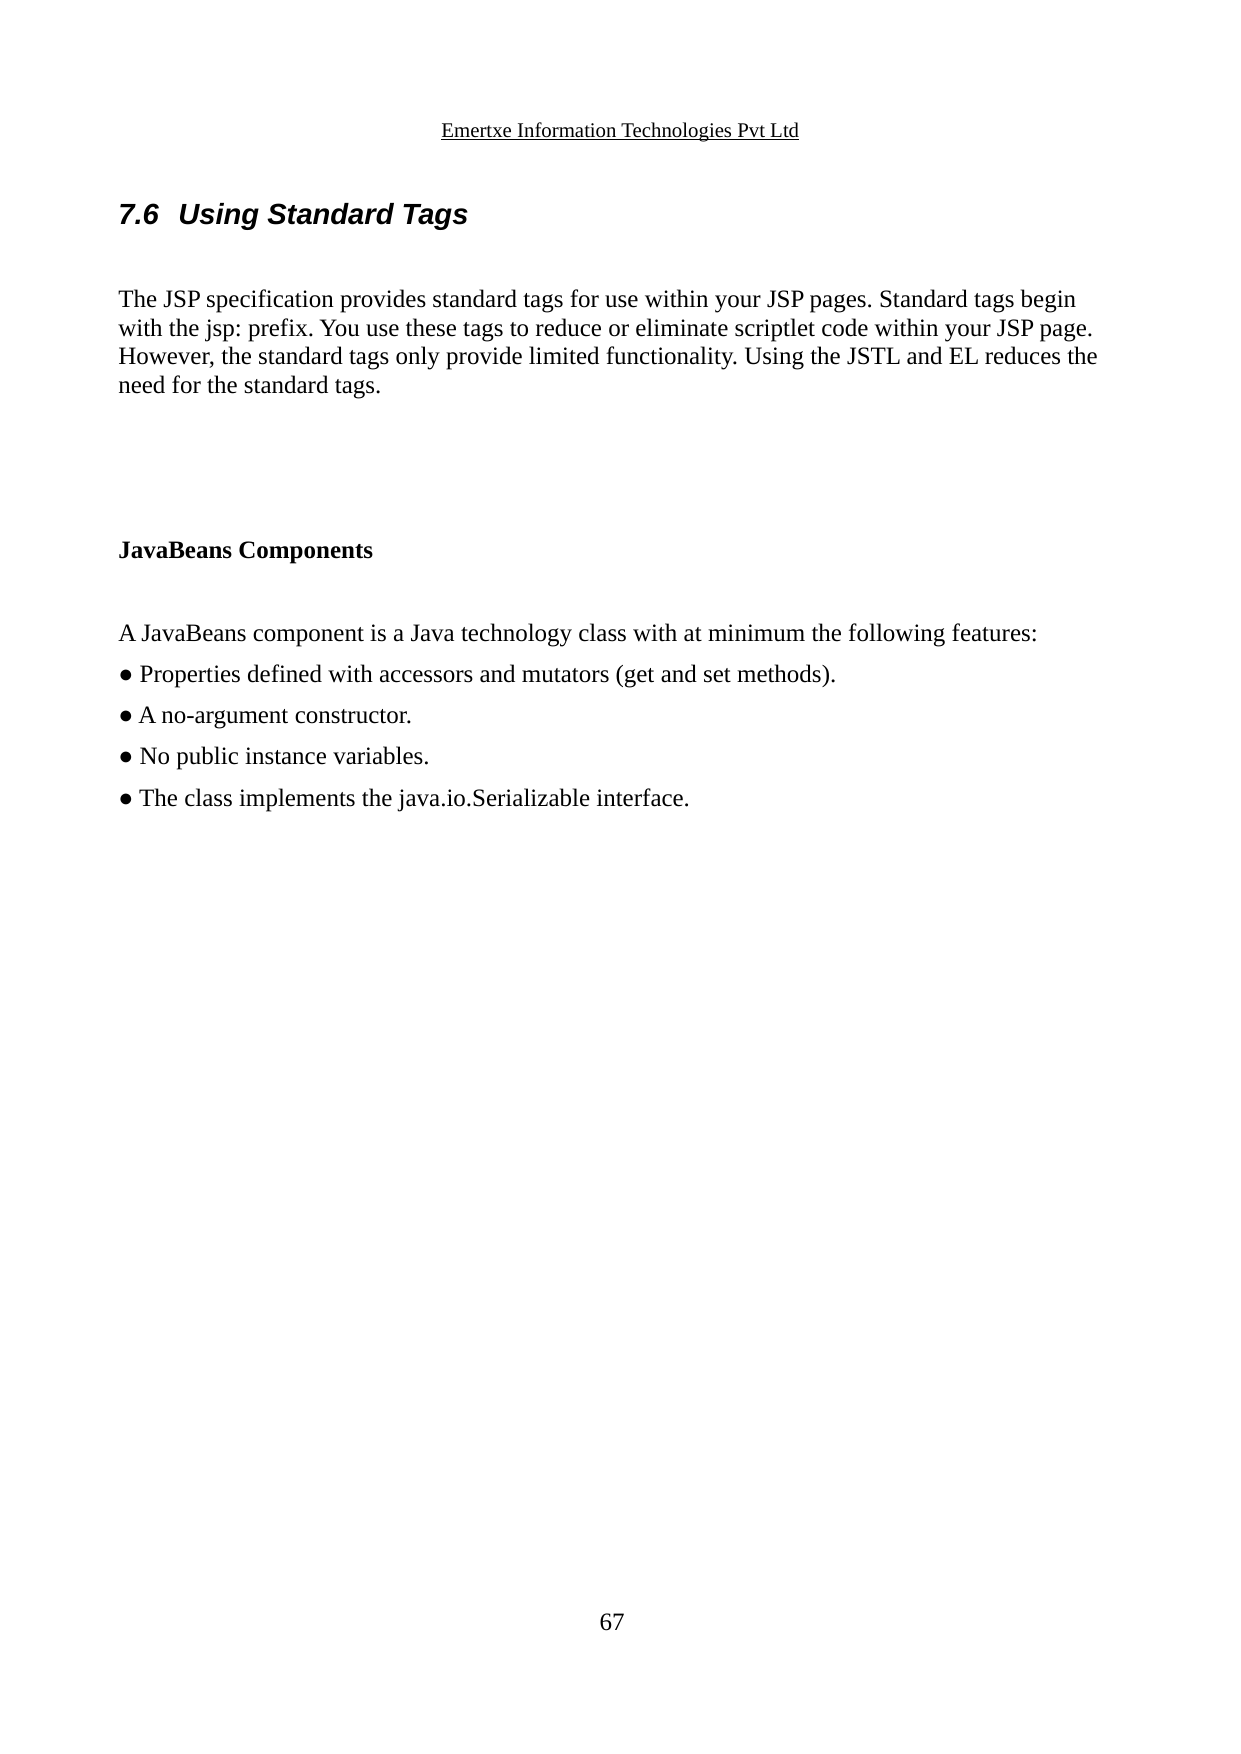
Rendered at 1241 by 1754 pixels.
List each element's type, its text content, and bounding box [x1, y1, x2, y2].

text JavaBeans Components [118, 535, 1122, 564]
text ● A no-argument constructor. [118, 700, 1122, 729]
subtitle Using Standard Tags [118, 197, 1122, 230]
text ● The class implements the java.io.Serializable interface. [118, 783, 1122, 811]
text The JSP specification provides standard tags for use within your JSP pages. Standard tags begin with the jsp: prefix. You use these tags to reduce or eliminate scriptlet code within your JSP page. However, the standard tags only provide limited functionality. Using the JSTL and EL reduces the need for the standard tags. [118, 284, 1122, 399]
text A JavaBeans component is a Java technology class with at minimum the following features: [118, 618, 1122, 646]
text ● Properties defined with accessors and mutators (get and set methods). [118, 659, 1122, 688]
text ● No public instance variables. [118, 741, 1122, 770]
